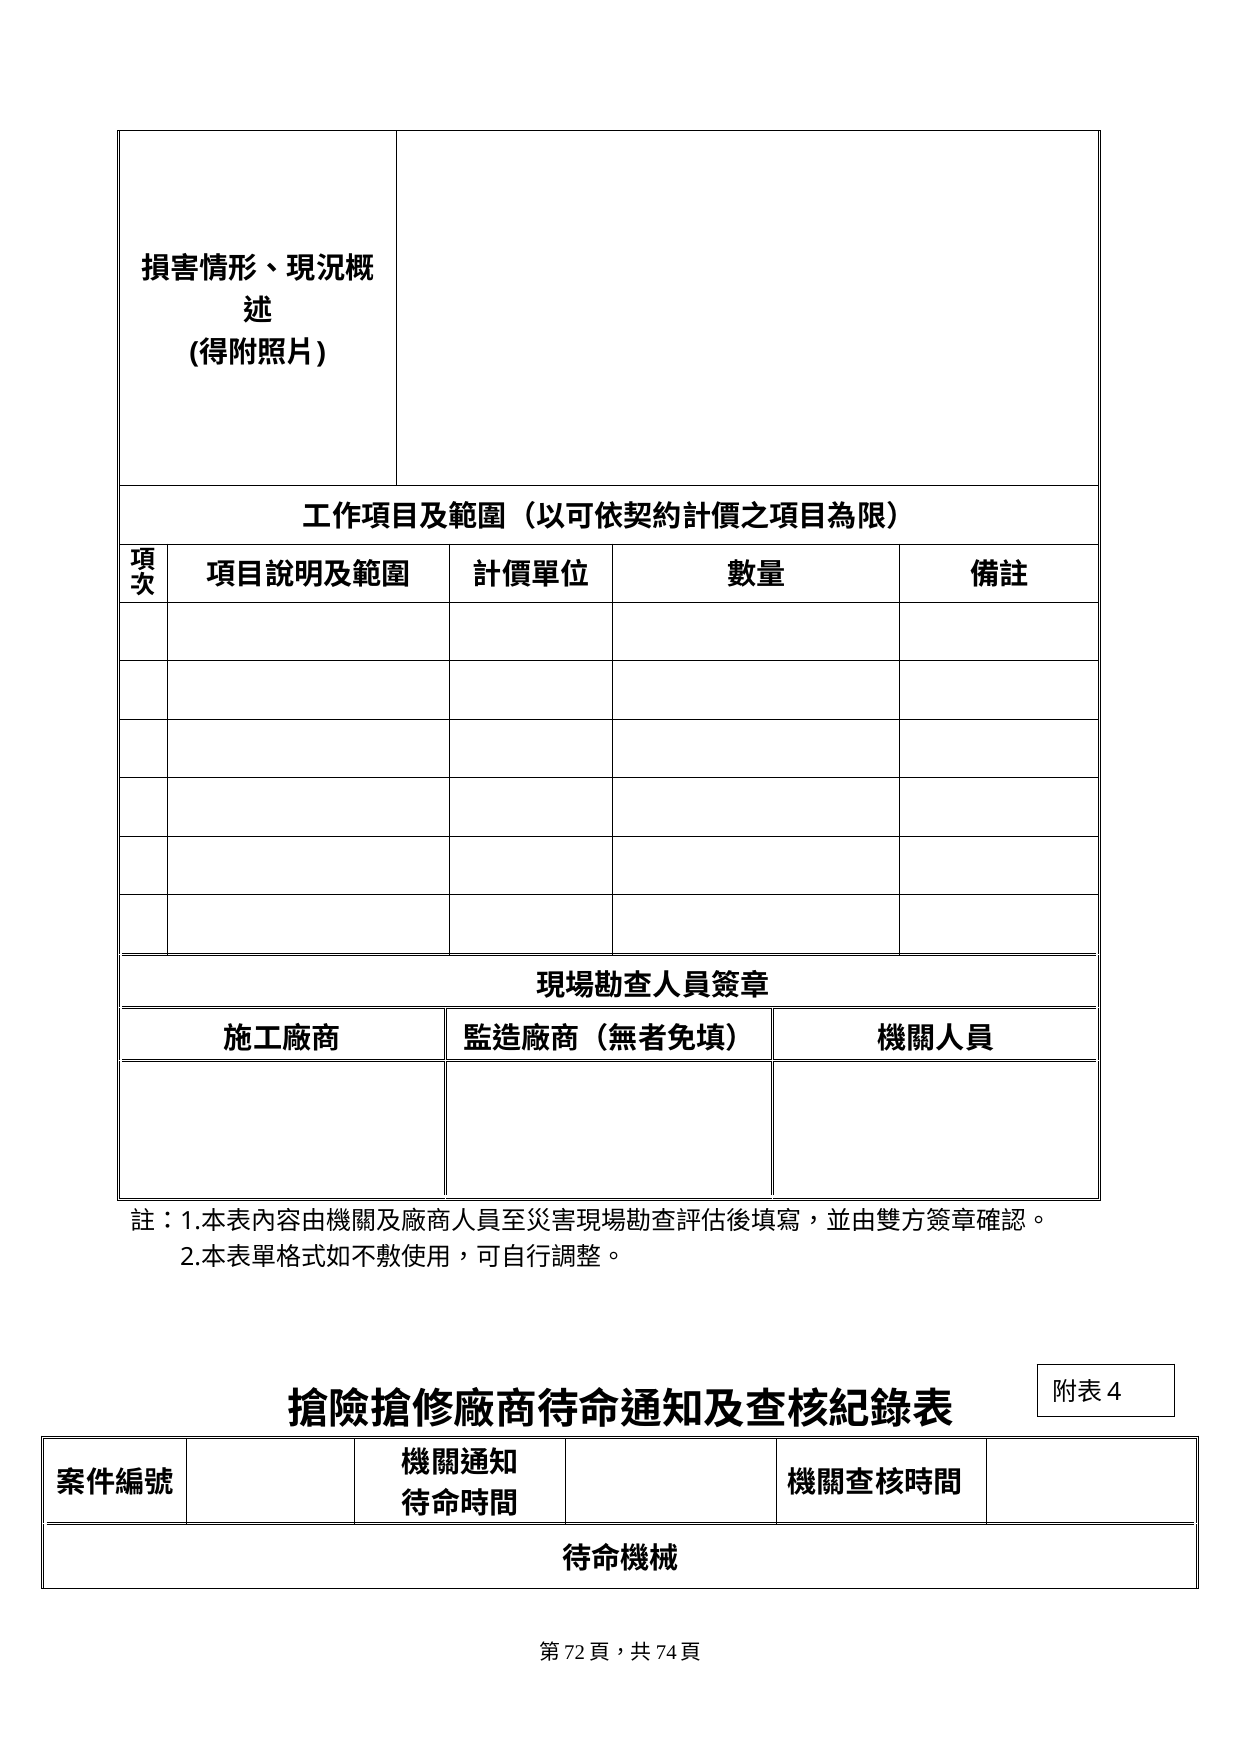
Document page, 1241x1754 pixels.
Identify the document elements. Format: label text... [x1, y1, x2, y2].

table_cell [613, 661, 899, 719]
table_cell [613, 720, 899, 777]
table_cell [900, 603, 1098, 660]
table_header [566, 1439, 776, 1522]
table_cell [772, 1059, 1098, 1197]
table_cell 監造廠商（無者免填） [447, 1009, 771, 1059]
table_cell [450, 895, 612, 952]
text 2.本表單格式如不敷使用，可自行調整。 [180, 1237, 1110, 1273]
table_cell [120, 1059, 445, 1197]
table_cell [168, 720, 449, 777]
table_cell [120, 720, 167, 777]
table_cell [900, 778, 1098, 836]
table_cell [613, 603, 899, 660]
table_cell [168, 778, 449, 836]
table_header 案件編號 [44, 1439, 186, 1522]
table_cell 項目說明及範圍 [168, 545, 449, 602]
table_cell [120, 603, 167, 660]
table_cell 損害情形、現況概述 (得附照片) [120, 131, 396, 485]
table_cell [613, 837, 899, 894]
table_cell [168, 603, 449, 660]
table_cell [120, 895, 167, 952]
table_cell [120, 778, 167, 836]
table_cell [613, 778, 899, 836]
text 搶險搶修廠商待命通知及查核紀錄表 [130, 1375, 1110, 1436]
table_cell 備註 [900, 545, 1098, 602]
table_cell [168, 661, 449, 719]
table_cell [900, 720, 1098, 777]
table_cell 待命機械 [43, 1522, 1197, 1588]
table_cell 項次 [120, 545, 167, 602]
table_cell 施工廠商 [120, 1006, 444, 1059]
table_cell 機關人員 [774, 1006, 1098, 1059]
table_header [987, 1439, 1196, 1522]
table_cell [900, 661, 1098, 719]
table_cell 現場勘查人員簽章 [120, 953, 1098, 1006]
text 附表4 [1052, 1371, 1159, 1407]
table_header 機關查核時間 [777, 1439, 986, 1522]
table_cell 工作項目及範圍（以可依契約計價之項目為限） [120, 486, 1098, 543]
table_cell [450, 661, 612, 719]
table_cell [397, 131, 1098, 485]
table_cell 數量 [613, 545, 899, 602]
table_header [187, 1439, 354, 1522]
table_cell 計價單位 [450, 545, 612, 602]
text 註：1.本表內容由機關及廠商人員至災害現場勘查評估後填寫，並由雙方簽章確認。 [130, 1201, 1110, 1237]
table_cell [450, 778, 612, 836]
table_cell [450, 720, 612, 777]
table_header 機關通知 待命時間 [355, 1439, 565, 1522]
table_cell [120, 661, 167, 719]
table_cell [450, 603, 612, 660]
table_cell [900, 837, 1098, 894]
table_cell [168, 837, 449, 894]
table_cell [900, 895, 1098, 952]
table_cell [168, 895, 449, 952]
table_cell [613, 895, 899, 952]
table_cell [445, 1062, 772, 1197]
table_cell [450, 837, 612, 894]
table_cell [120, 837, 167, 894]
